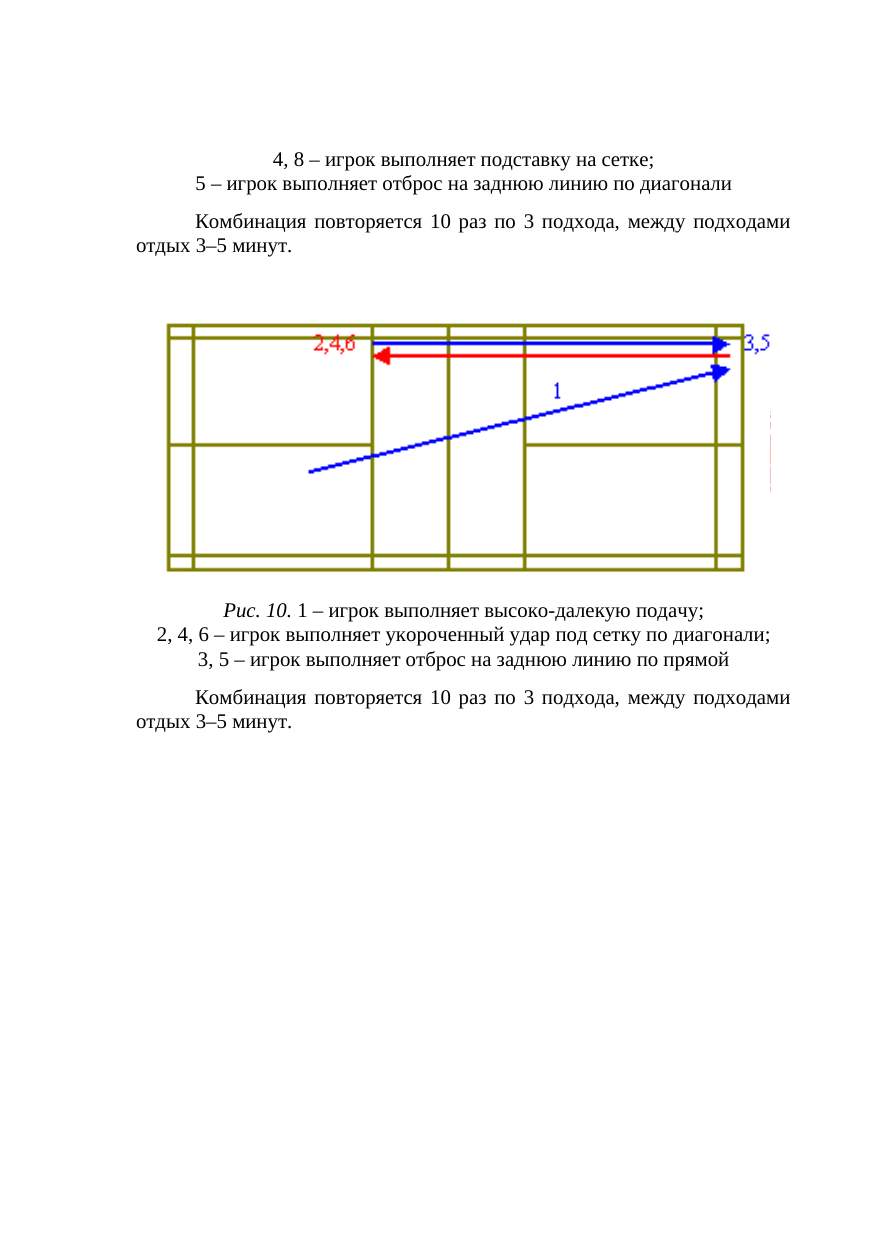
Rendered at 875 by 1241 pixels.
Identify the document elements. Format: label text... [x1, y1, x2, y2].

text 3, 5 – игрок выполняет отброс на заднюю линию по прямой [136, 646, 791, 671]
text 2, 4, 6 – игрок выполняет укороченный удар под сетку по диагонали; [136, 622, 791, 646]
text Рис. 10. 1 – игрок выполняет высоко-далекую подачу; [136, 598, 791, 622]
text 5 – игрок выполняет отброс на заднюю линию по диагонали [136, 171, 791, 195]
text Комбинация повторяется 10 раз по 3 подхода, между подходами отдых 3–5 минут. [136, 209, 791, 257]
text Комбинация повторяется 10 раз по 3 подхода, между подходами отдых 3–5 минут. [136, 685, 791, 733]
text 4, 8 – игрок выполняет подставку на сетке; [136, 147, 791, 171]
picture [156, 319, 771, 590]
